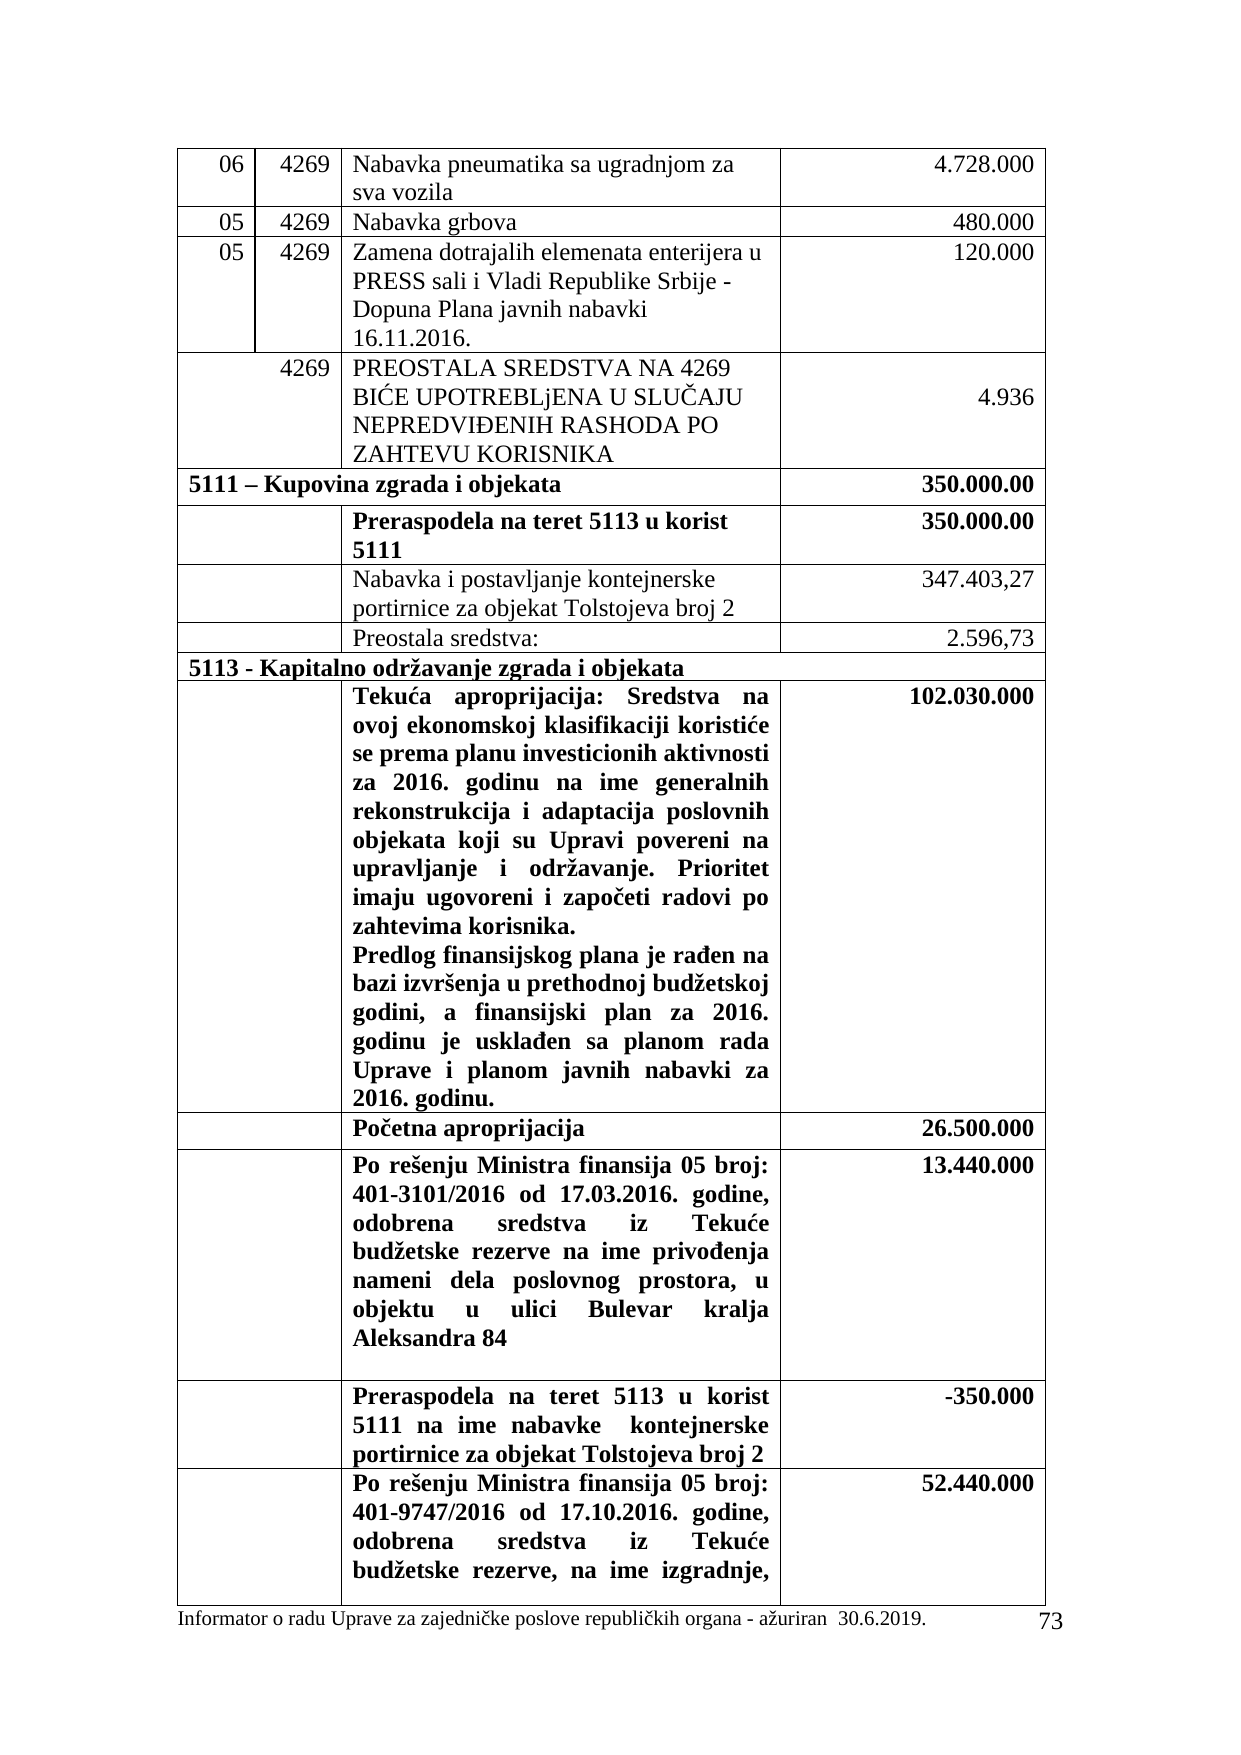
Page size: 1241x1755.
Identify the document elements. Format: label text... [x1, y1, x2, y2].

table_cell 350.000.00 [781, 469, 1045, 505]
table_cell Zamena dotrajalih elemenata enterijera u PRESS sali i Vladi Republike Srbije - Dopuna Plana javnih nabavki 16.11.2016. [342, 237, 780, 352]
table_cell Nabavka i postavlјanje kontejnerske portirnice za objekat Tolstojeva broj 2 [342, 565, 780, 622]
table_cell Po rešenju Ministra finansija 05 broj: 401-3101/2016 od 17.03.2016. godine, odobrena sredstva iz Tekuće budžetske rezerve na ime privođenja nameni dela poslovnog prostora, u objektu u ulici Bulevar kralјa Aleksandra 84 [342, 1150, 780, 1380]
table_cell [178, 623, 341, 652]
table_cell 26.500.000 [781, 1113, 1045, 1149]
table_cell 2.596,73 [781, 623, 1045, 652]
table_cell [178, 506, 341, 563]
table_cell Preraspodela na teret 5113 u korist 5111 na ime nabavke kontejnerske portirnice za objekat Tolstojeva broj 2 [342, 1381, 780, 1467]
table_cell [178, 1381, 341, 1467]
table_cell 5113 - Kapitalno održavanje zgrada i objekata [178, 653, 1045, 680]
table_cell 480.000 [781, 207, 1045, 236]
table_cell [178, 681, 341, 1112]
table_cell [178, 565, 341, 622]
table_cell 4269 [256, 207, 341, 236]
table_cell Početna aproprijacija [342, 1113, 780, 1149]
table_cell [178, 1469, 341, 1605]
table_cell 102.030.000 [781, 681, 1045, 1112]
table_cell Po rešenju Ministra finansija 05 broj: 401-9747/2016 od 17.10.2016. godine, odobrena sredstva iz Tekuće budžetske rezerve, na ime izgradnje, [342, 1469, 780, 1605]
table_cell PREOSTALA SREDSTVA NA 4269 BIĆE UPOTREBLjENA U SLUČAJU NEPREDVIĐENIH RASHODA PO ZAHTEVU KORISNIKA [342, 353, 780, 468]
table_cell 350.000.00 [781, 506, 1045, 563]
table_cell 06 [178, 149, 254, 206]
table_cell 52.440.000 [781, 1469, 1045, 1605]
table_cell 13.440.000 [781, 1150, 1045, 1380]
table_cell -350.000 [781, 1381, 1045, 1467]
table_cell Preraspodela na teret 5113 u korist 5111 [342, 506, 780, 563]
table_cell Tekuća aproprijacija: Sredstva na ovoj ekonomskoj klasifikaciji koristiće se prema planu investicionih aktivnosti za 2016. godinu na ime generalnih rekonstrukcija i adaptacija poslovnih objekata koji su Upravi povereni na upravlјanje i održavanje. Prioritet imaju ugovoreni i započeti radovi po zahtevima korisnika. Predlog finansijskog plana je rađen na bazi izvršenja u prethodnoj budžetskoj godini, a finansijski plan za 2016. godinu je usklađen sa planom rada Uprave i planom javnih nabavki za 2016. godinu. [342, 681, 780, 1112]
table_cell Nabavka grbova [342, 207, 780, 236]
table_cell [178, 1150, 341, 1380]
table_cell 120.000 [781, 237, 1045, 352]
table_cell Preostala sredstva: [342, 623, 780, 652]
table_cell [178, 1113, 341, 1149]
table_cell 4.936 [781, 353, 1045, 468]
table_cell 4269 [178, 353, 341, 468]
table_cell 5111 – Kupovina zgrada i objekata [178, 469, 780, 505]
table_cell Nabavka pneumatika sa ugradnjom za sva vozila [342, 149, 780, 206]
table_cell 347.403,27 [781, 565, 1045, 622]
table_cell 4.728.000 [781, 149, 1045, 206]
table_cell 05 [178, 207, 254, 236]
table_cell 4269 [256, 149, 341, 206]
table_cell 05 [178, 237, 254, 352]
table_cell 4269 [256, 237, 341, 352]
